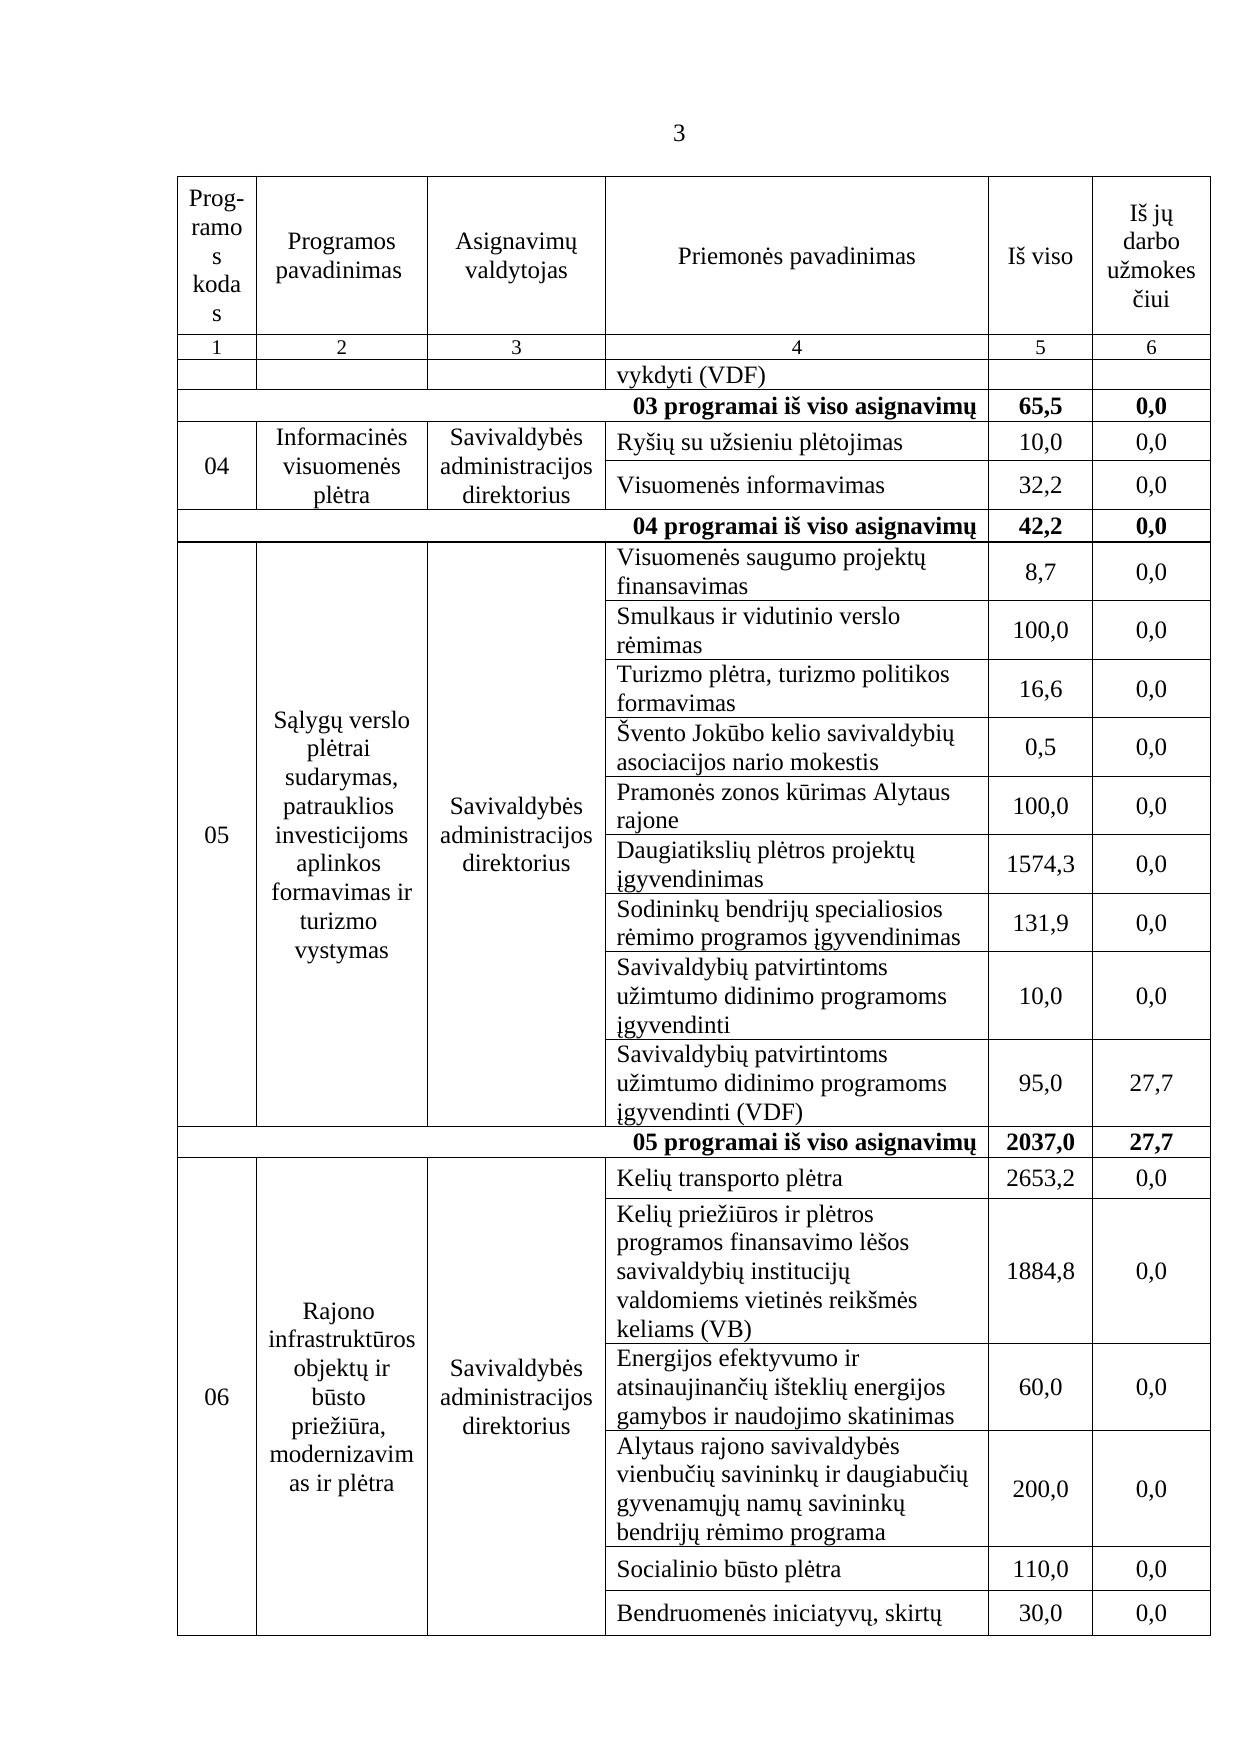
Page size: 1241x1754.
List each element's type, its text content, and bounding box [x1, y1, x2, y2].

table_cell 0,0 [1093, 1547, 1210, 1589]
table_cell [257, 360, 427, 388]
table_cell 04 [178, 422, 256, 508]
table_cell Bendruomenės iniciatyvų, skirtų [606, 1591, 988, 1635]
table_cell Pramonės zonos kūrimas Alytaus rajone [606, 777, 988, 834]
table_cell [178, 360, 256, 388]
table_cell 1 [178, 335, 256, 359]
table_cell 4 [606, 335, 988, 359]
table_header Iš viso [989, 177, 1092, 333]
table_cell 100,0 [989, 777, 1092, 834]
table_cell 0,0 [1093, 461, 1210, 508]
table_cell 100,0 [989, 601, 1092, 658]
table_cell 0,0 [1093, 601, 1210, 658]
table_cell 0,0 [1093, 777, 1210, 834]
table_cell 32,2 [989, 461, 1092, 508]
table_cell 0,0 [1093, 894, 1210, 951]
table_cell 42,2 [989, 510, 1092, 541]
table_cell Švento Jokūbo kelio savivaldybių asociacijos nario mokestis [606, 718, 988, 776]
table_cell 110,0 [989, 1547, 1092, 1589]
table_cell 04 programai iš viso asignavimų [178, 510, 988, 541]
table_cell 5 [989, 335, 1092, 359]
table_cell 06 [178, 1158, 256, 1635]
table_cell Savivaldybės administracijos direktorius [428, 1158, 605, 1635]
table_cell 3 [428, 335, 605, 359]
table_cell Kelių priežiūros ir plėtros programos finansavimo lėšos savivaldybių institucijų valdomiems vietinės reikšmės keliams (VB) [606, 1199, 988, 1342]
table_cell 95,0 [989, 1040, 1092, 1126]
table_cell Energijos efektyvumo ir atsinaujinančių išteklių energijos gamybos ir naudojimo skatinimas [606, 1344, 988, 1430]
table_cell 0,0 [1093, 422, 1210, 460]
table_cell 131,9 [989, 894, 1092, 951]
table_cell Rajono infrastruktūros objektų ir būsto priežiūra, modernizavimas ir plėtra [257, 1158, 427, 1635]
table_cell Visuomenės saugumo projektų finansavimas [606, 543, 988, 600]
table_cell Alytaus rajono savivaldybės vienbučių savininkų ir daugiabučių gyvenamųjų namų savininkų bendrijų rėmimo programa [606, 1431, 988, 1546]
table_header Priemonės pavadinimas [606, 177, 988, 333]
table_cell [989, 360, 1092, 388]
table_header Programos pavadinimas [257, 177, 427, 333]
table_cell 2 [257, 335, 427, 359]
table_cell Savivaldybių patvirtintoms užimtumo didinimo programoms įgyvendinti [606, 952, 988, 1038]
table_cell Daugiatikslių plėtros projektų įgyvendinimas [606, 835, 988, 893]
table_cell 2037,0 [989, 1127, 1092, 1157]
table_cell Informacinės visuomenės plėtra [257, 422, 427, 508]
table_cell 0,0 [1093, 660, 1210, 717]
table_cell Sąlygų verslo plėtrai sudarymas, patrauklios investicijoms aplinkos formavimas ir turizmo vystymas [257, 543, 427, 1126]
table_cell Savivaldybių patvirtintoms užimtumo didinimo programoms įgyvendinti (VDF) [606, 1040, 988, 1126]
table_header Iš jų darbo užmokesčiui [1093, 177, 1210, 333]
table_cell 65,5 [989, 390, 1092, 421]
table_cell 27,7 [1093, 1040, 1210, 1126]
table_cell Kelių transporto plėtra [606, 1158, 988, 1198]
table_cell 05 programai iš viso asignavimų [178, 1127, 988, 1157]
table_cell 60,0 [989, 1344, 1092, 1430]
table_cell Savivaldybės administracijos direktorius [428, 422, 605, 508]
table_cell Ryšių su užsieniu plėtojimas [606, 422, 988, 460]
table_cell Turizmo plėtra, turizmo politikos formavimas [606, 660, 988, 717]
table_cell 1574,3 [989, 835, 1092, 893]
table_cell 0,0 [1093, 1431, 1210, 1546]
table_cell Socialinio būsto plėtra [606, 1547, 988, 1589]
table_cell 0,0 [1093, 1344, 1210, 1430]
table_cell 2653,2 [989, 1158, 1092, 1198]
table_cell 0,0 [1093, 1158, 1210, 1198]
table_cell 30,0 [989, 1591, 1092, 1635]
table_cell [428, 360, 605, 388]
table_cell vykdyti (VDF) [606, 360, 988, 388]
table_cell Savivaldybės administracijos direktorius [428, 543, 605, 1126]
table_cell Sodininkų bendrijų specialiosios rėmimo programos įgyvendinimas [606, 894, 988, 951]
table_cell 0,0 [1093, 510, 1210, 541]
table_cell Visuomenės informavimas [606, 461, 988, 508]
table_cell 0,0 [1093, 1199, 1210, 1342]
table_cell 10,0 [989, 952, 1092, 1038]
table_cell 16,6 [989, 660, 1092, 717]
table_cell 1884,8 [989, 1199, 1092, 1342]
table_cell 05 [178, 543, 256, 1126]
table_cell 0,0 [1093, 952, 1210, 1038]
table_cell 0,5 [989, 718, 1092, 776]
table_cell 0,0 [1093, 543, 1210, 600]
table_cell [1093, 360, 1210, 388]
table_cell 0,0 [1093, 718, 1210, 776]
table_cell 8,7 [989, 543, 1092, 600]
table_cell 0,0 [1093, 390, 1210, 421]
table_cell 0,0 [1093, 835, 1210, 893]
table_header Prog-ramos kodas [178, 177, 256, 333]
table_cell 27,7 [1093, 1127, 1210, 1157]
table_cell 03 programai iš viso asignavimų [178, 390, 988, 421]
table_header Asignavimų valdytojas [428, 177, 605, 333]
table_cell 10,0 [989, 422, 1092, 460]
table_cell 0,0 [1093, 1591, 1210, 1635]
table_cell 6 [1093, 335, 1210, 359]
table_cell 200,0 [989, 1431, 1092, 1546]
table_cell Smulkaus ir vidutinio verslo rėmimas [606, 601, 988, 658]
